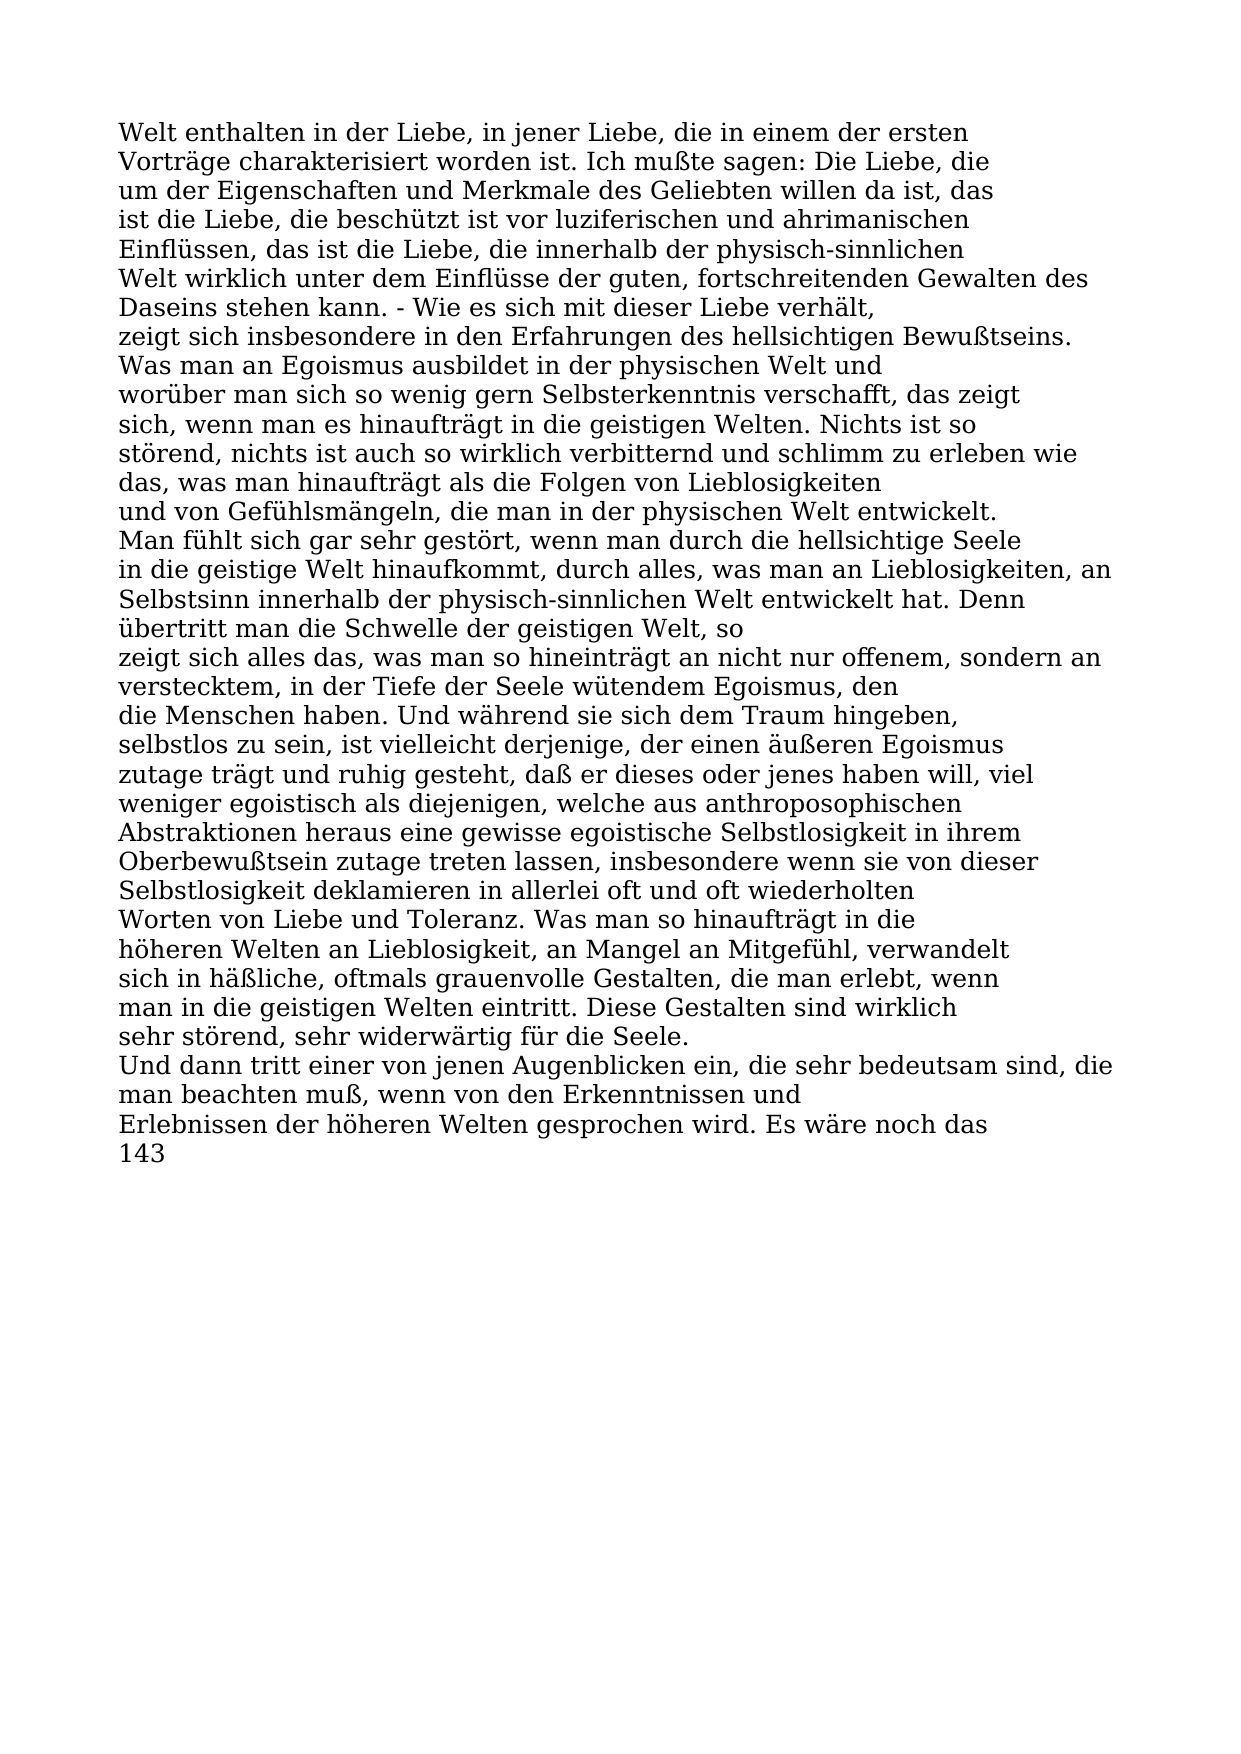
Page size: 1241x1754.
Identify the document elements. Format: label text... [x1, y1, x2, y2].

text zeigt sich insbesondere in den Erfahrungen des hellsichtigen Bewußtseins. Was man an Egoismus ausbildet in der physischen Welt und [118, 322, 1122, 381]
text weniger egoistisch als diejenigen, welche aus anthroposophischen [118, 789, 1122, 818]
text Worten von Liebe und Toleranz. Was man so hinaufträgt in die [118, 906, 1122, 935]
text worüber man sich so wenig gern Selbsterkenntnis verschafft, das zeigt [118, 381, 1122, 410]
text sich in häßliche, oftmals grauenvolle Gestalten, die man erlebt, wenn [118, 964, 1122, 993]
text in die geistige Welt hinaufkommt, durch alles, was man an Lieblosigkeiten, an Selbstsinn innerhalb der physisch-sinnlichen Welt entwickelt hat. Denn übertritt man die Schwelle der geistigen Welt, so [118, 556, 1122, 643]
text Und dann tritt einer von jenen Augenblicken ein, die sehr bedeutsam sind, die man beachten muß, wenn von den Erkenntnissen und [118, 1051, 1122, 1110]
text Abstraktionen heraus eine gewisse egoistische Selbstlosigkeit in ihrem [118, 818, 1122, 847]
text zutage trägt und ruhig gesteht, daß er dieses oder jenes haben will, viel [118, 760, 1122, 789]
text Einflüssen, das ist die Liebe, die innerhalb der physisch-sinnlichen [118, 235, 1122, 264]
text selbstlos zu sein, ist vielleicht derjenige, der einen äußeren Egoismus [118, 731, 1122, 760]
text Man fühlt sich gar sehr gestört, wenn man durch die hellsichtige Seele [118, 526, 1122, 556]
text Welt enthalten in der Liebe, in jener Liebe, die in einem der ersten [118, 118, 1122, 147]
text um der Eigenschaften und Merkmale des Geliebten willen da ist, das [118, 176, 1122, 206]
text 143 [118, 1139, 1122, 1168]
text und von Gefühlsmängeln, die man in der physischen Welt entwickelt. [118, 497, 1122, 526]
text ist die Liebe, die beschützt ist vor luziferischen und ahrimanischen [118, 206, 1122, 235]
text höheren Welten an Lieblosigkeit, an Mangel an Mitgefühl, verwandelt [118, 935, 1122, 964]
text sich, wenn man es hinaufträgt in die geistigen Welten. Nichts ist so [118, 410, 1122, 439]
text zeigt sich alles das, was man so hineinträgt an nicht nur offenem, sondern an verstecktem, in der Tiefe der Seele wütendem Egoismus, den [118, 643, 1122, 701]
text Erlebnissen der höheren Welten gesprochen wird. Es wäre noch das [118, 1110, 1122, 1139]
text Welt wirklich unter dem Einflüsse der guten, fortschreitenden Gewalten des Daseins stehen kann. - Wie es sich mit dieser Liebe verhält, [118, 264, 1122, 322]
text man in die geistigen Welten eintritt. Diese Gestalten sind wirklich [118, 993, 1122, 1022]
text Vorträge charakterisiert worden ist. Ich mußte sagen: Die Liebe, die [118, 147, 1122, 176]
text Oberbewußtsein zutage treten lassen, insbesondere wenn sie von dieser Selbstlosigkeit deklamieren in allerlei oft und oft wiederholten [118, 847, 1122, 906]
text die Menschen haben. Und während sie sich dem Traum hingeben, [118, 701, 1122, 731]
text sehr störend, sehr widerwärtig für die Seele. [118, 1022, 1122, 1051]
text störend, nichts ist auch so wirklich verbitternd und schlimm zu erleben wie das, was man hinaufträgt als die Folgen von Lieblosigkeiten [118, 439, 1122, 497]
